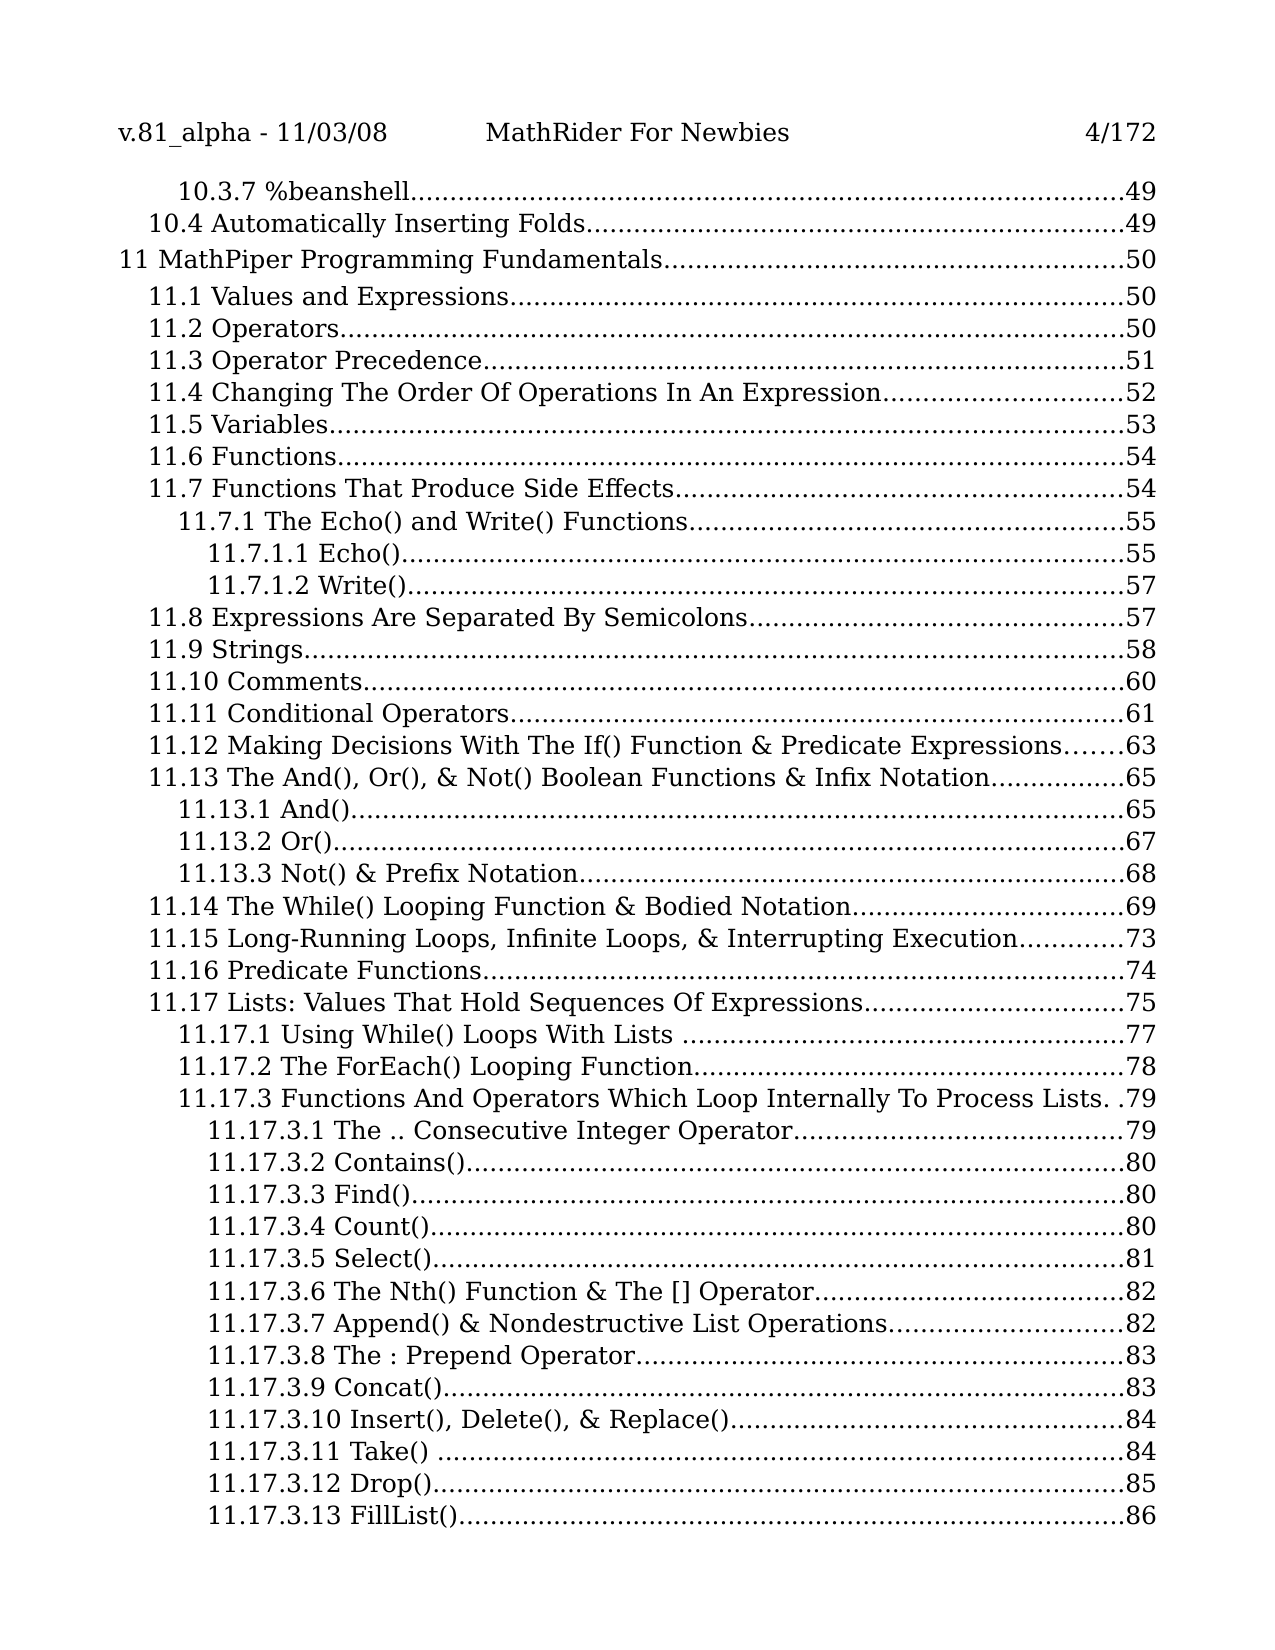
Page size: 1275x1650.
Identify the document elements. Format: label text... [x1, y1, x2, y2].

text 11.17.3.5 Select() 81 [207, 1245, 1157, 1274]
text 11.17.3.2 Contains() 80 [207, 1148, 1157, 1178]
text 11.16 Predicate Functions 74 [148, 956, 1157, 985]
text 11.13.1 And() 65 [177, 796, 1157, 825]
text 11.1 Values and Expressions 50 [148, 282, 1157, 311]
text 11.5 Variables 53 [148, 411, 1157, 440]
text 11.8 Expressions Are Separated By Semicolons 57 [148, 603, 1157, 632]
text 11.17.3.10 Insert(), Delete(), & Replace() 84 [207, 1405, 1157, 1434]
text 11.13.3 Not() & Prefix Notation 68 [177, 860, 1157, 889]
text 11.17.3.8 The : Prepend Operator 83 [207, 1341, 1157, 1370]
text 11.17.3.11 Take() 84 [207, 1437, 1157, 1466]
text 11.11 Conditional Operators 61 [148, 699, 1157, 728]
text 11.9 Strings 58 [148, 635, 1157, 664]
text 11 MathPiper Programming Fundamentals 50 [118, 246, 1157, 275]
text 11.7.1 The Echo() and Write() Functions 55 [177, 507, 1157, 536]
text 11.17.3.6 The Nth() Function & The [] Operator 82 [207, 1277, 1157, 1306]
text 11.7.1.2 Write() 57 [207, 571, 1157, 600]
text 11.17.2 The ForEach() Looping Function 78 [177, 1052, 1157, 1081]
text 11.14 The While() Looping Function & Bodied Notation 69 [148, 892, 1157, 921]
text 11.3 Operator Precedence 51 [148, 346, 1157, 376]
text 11.4 Changing The Order Of Operations In An Expression 52 [148, 378, 1157, 408]
text 10.3.7 %beanshell 49 [177, 177, 1157, 206]
text 11.12 Making Decisions With The If() Function & Predicate Expressions 63 [148, 731, 1157, 761]
text 11.13 The And(), Or(), & Not() Boolean Functions & Infix Notation 65 [148, 763, 1157, 793]
text 11.17 Lists: Values That Hold Sequences Of Expressions 75 [148, 988, 1157, 1017]
text 11.17.3.12 Drop() 85 [207, 1469, 1157, 1498]
text 11.17.1 Using While() Loops With Lists 77 [177, 1020, 1157, 1049]
text 11.6 Functions 54 [148, 443, 1157, 472]
text 11.15 Long-Running Loops, Infinite Loops, & Interrupting Execution 73 [148, 924, 1157, 953]
text 11.17.3.7 Append() & Nondestructive List Operations 82 [207, 1309, 1157, 1338]
text 11.17.3.3 Find() 80 [207, 1181, 1157, 1210]
text 10.4 Automatically Inserting Folds 49 [148, 209, 1157, 238]
text 11.17.3.13 FillList() 86 [207, 1501, 1157, 1531]
text 11.17.3 Functions And Operators Which Loop Internally To Process Lists 79 [177, 1084, 1157, 1113]
text 11.13.2 Or() 67 [177, 828, 1157, 857]
text 11.7.1.1 Echo() 55 [207, 539, 1157, 568]
text 11.17.3.4 Count() 80 [207, 1213, 1157, 1242]
text 11.2 Operators 50 [148, 314, 1157, 343]
text 11.17.3.1 The .. Consecutive Integer Operator 79 [207, 1116, 1157, 1146]
text 11.17.3.9 Concat() 83 [207, 1373, 1157, 1402]
text 11.10 Comments 60 [148, 667, 1157, 696]
text 11.7 Functions That Produce Side Effects 54 [148, 475, 1157, 504]
